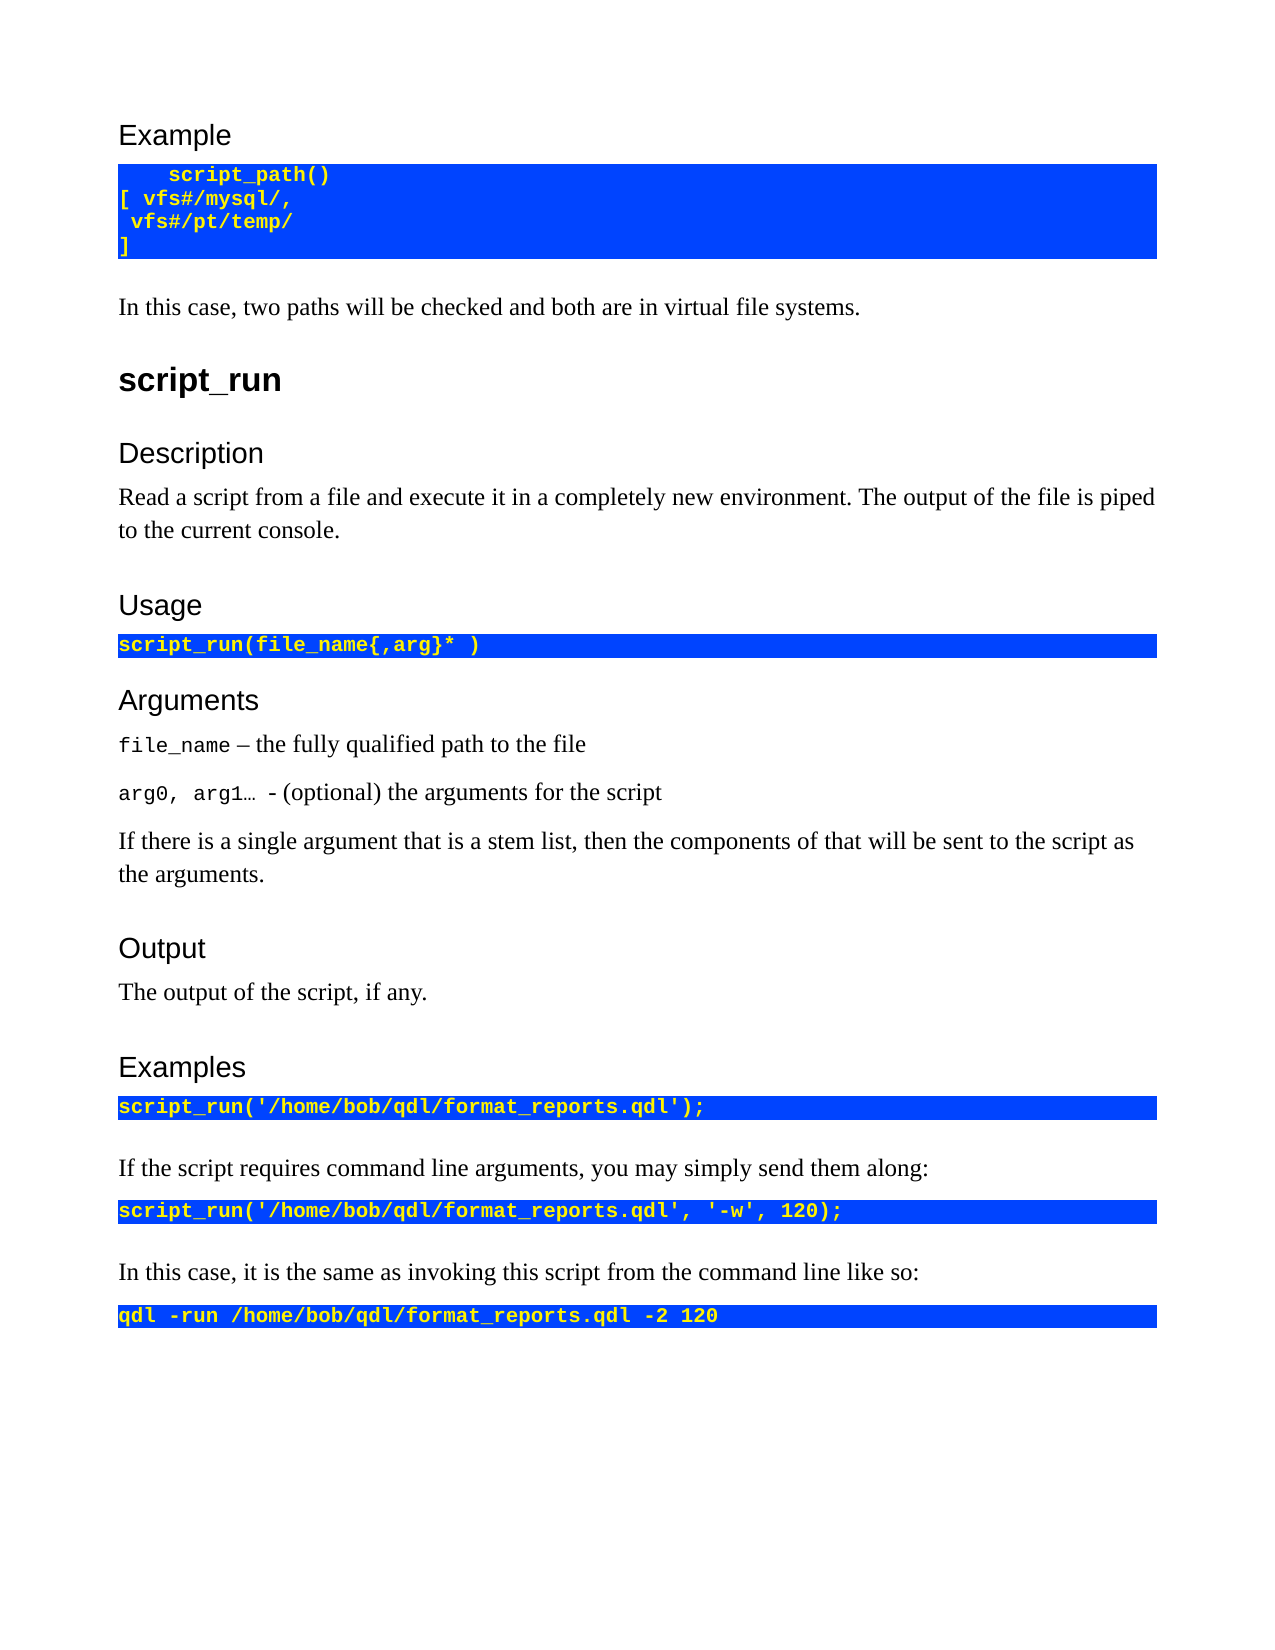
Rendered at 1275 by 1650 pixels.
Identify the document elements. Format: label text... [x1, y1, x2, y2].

subtitle Description [118, 436, 1157, 470]
text [ vfs#/mysql/, [118, 188, 1157, 211]
subtitle Usage [118, 588, 1157, 622]
text arg0, arg1… - (optional) the arguments for the script [118, 777, 1157, 807]
text script_run('/home/bob/qdl/format_reports.qdl', '-w', 120); [118, 1200, 1157, 1224]
text script_run('/home/bob/qdl/format_reports.qdl'); [118, 1096, 1157, 1120]
text vfs#/pt/temp/ [118, 211, 1157, 235]
subtitle Examples [118, 1050, 1157, 1084]
text The output of the script, if any. [118, 977, 1157, 1006]
text script_run(file_name{,arg}* ) [118, 634, 1157, 658]
text In this case, it is the same as invoking this script from the command line like so: [118, 1224, 1157, 1286]
text qdl -run /home/bob/qdl/format_reports.qdl -2 120 [118, 1305, 1157, 1328]
subtitle Output [118, 931, 1157, 965]
subtitle Arguments [118, 683, 1157, 716]
text ] [118, 235, 1157, 259]
text file_name – the fully qualified path to the file [118, 729, 1157, 758]
subtitle script_run [118, 360, 1157, 399]
text script_path() [118, 164, 1157, 188]
text In this case, two paths will be checked and both are in virtual file systems. [118, 259, 1157, 321]
text If the script requires command line arguments, you may simply send them along: [118, 1120, 1157, 1182]
text Read a script from a file and execute it in a completely new environment. The output of the file is piped to the current console. [118, 482, 1157, 544]
text If there is a single argument that is a stem list, then the components of that will be sent to the script as the arguments. [118, 826, 1157, 888]
subtitle Example [118, 118, 1157, 152]
